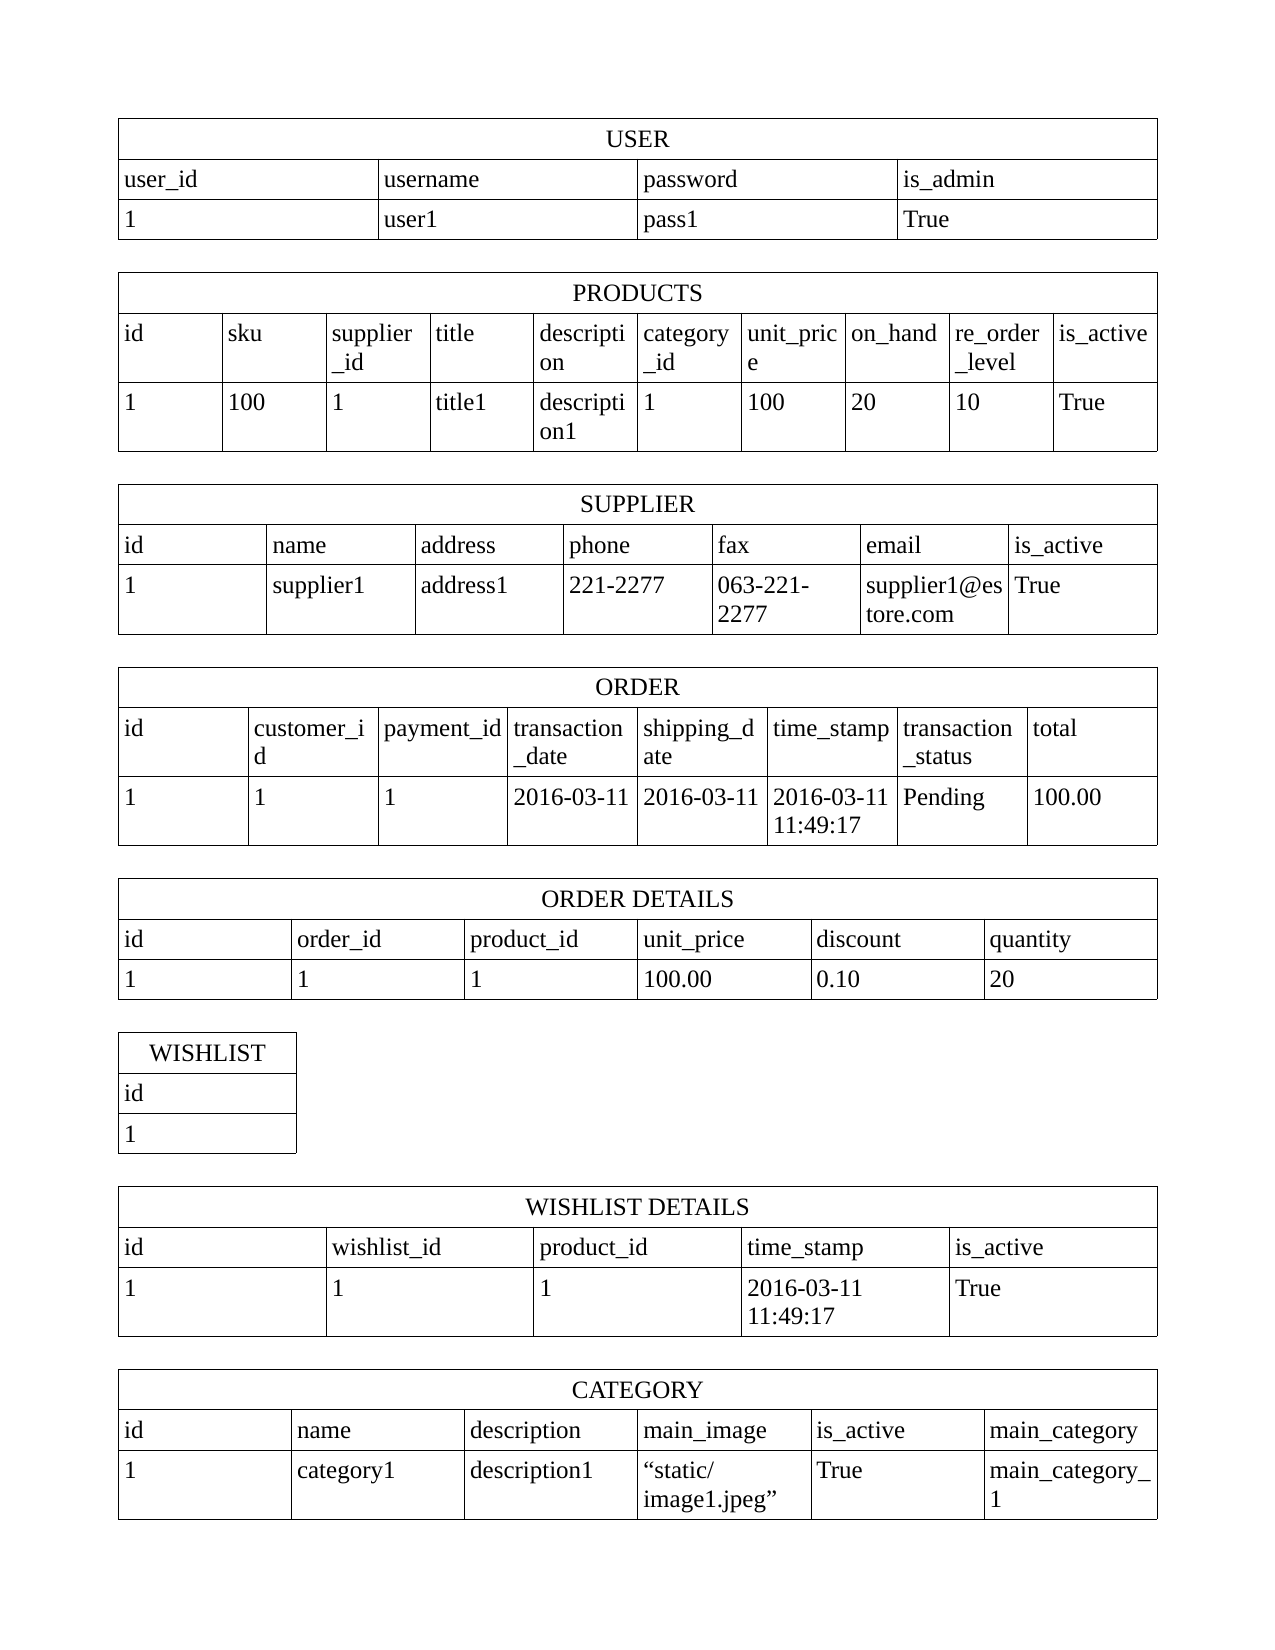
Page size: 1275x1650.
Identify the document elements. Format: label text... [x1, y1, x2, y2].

table_cell 1 [534, 1268, 741, 1336]
table_cell on_hand [846, 314, 949, 382]
table_cell time_stamp [742, 1228, 949, 1267]
table_cell address [416, 525, 563, 564]
table_cell 2016-03-11 [638, 777, 767, 845]
table_cell id [119, 920, 291, 959]
table_cell total [1028, 708, 1157, 776]
table_cell id [119, 314, 222, 382]
table_cell user1 [379, 200, 637, 239]
table_cell 2016-03-11 11:49:17 [742, 1268, 949, 1336]
table_cell description1 [465, 1451, 637, 1519]
table_cell 1 [292, 960, 464, 999]
table_cell title [431, 314, 533, 382]
table_cell name [292, 1410, 464, 1450]
table_cell email [861, 525, 1008, 564]
table_cell True [898, 200, 1157, 239]
table_cell True [950, 1268, 1157, 1336]
table_cell username [379, 160, 637, 199]
table_cell discount [812, 920, 984, 959]
table_cell description [465, 1410, 637, 1450]
table_cell 1 [119, 565, 266, 633]
table_cell 2016-03-11 11:49:17 [768, 777, 897, 845]
table_cell sku [223, 314, 326, 382]
table_cell 221-2277 [564, 565, 712, 633]
table_cell password [638, 160, 897, 199]
table_cell time_stamp [768, 708, 897, 776]
table_cell 1 [119, 1114, 296, 1153]
table_cell 1 [249, 777, 378, 845]
table_header ORDER DETAILS [119, 879, 1157, 918]
table_cell 1 [379, 777, 507, 845]
table_cell 1 [119, 1268, 326, 1336]
table_cell payment_id [379, 708, 507, 776]
table_cell phone [564, 525, 712, 564]
table_cell fax [713, 525, 860, 564]
table_cell Pending [898, 777, 1027, 845]
table_cell product_id [465, 920, 637, 959]
table_header WISHLIST DETAILS [119, 1187, 1157, 1227]
table_cell quantity [985, 920, 1157, 959]
table_cell 1 [119, 777, 248, 845]
table_cell 0.10 [812, 960, 984, 999]
table_cell 1 [638, 383, 741, 451]
table_cell order_id [292, 920, 464, 959]
table_cell is_active [1009, 525, 1157, 564]
table_cell description1 [534, 383, 637, 451]
table_cell transaction_date [508, 708, 637, 776]
table_cell 100.00 [1028, 777, 1157, 845]
table_cell True [1054, 383, 1157, 451]
table_cell customer_id [249, 708, 378, 776]
table_cell id [119, 525, 266, 564]
table_cell title1 [431, 383, 533, 451]
table_cell 1 [465, 960, 637, 999]
table_cell 1 [119, 200, 378, 239]
table_header WISHLIST [119, 1033, 296, 1072]
table_cell is_active [1054, 314, 1157, 382]
table_header ORDER [119, 668, 1157, 707]
table_header CATEGORY [119, 1370, 1157, 1409]
table_cell 1 [119, 383, 222, 451]
table_cell unit_price [638, 920, 811, 959]
table_cell 063-221-2277 [713, 565, 860, 633]
table_cell id [119, 1074, 296, 1113]
table_cell user_id [119, 160, 378, 199]
table_cell “static/image1.jpeg” [638, 1451, 811, 1519]
table_cell main_category [985, 1410, 1157, 1450]
table_cell wishlist_id [327, 1228, 533, 1267]
table_cell 100.00 [638, 960, 811, 999]
table_cell supplier_id [327, 314, 430, 382]
table_cell address1 [416, 565, 563, 633]
table_cell 1 [327, 1268, 533, 1336]
table_header SUPPLIER [119, 485, 1157, 524]
table_cell category1 [292, 1451, 464, 1519]
table_cell main_category_1 [985, 1451, 1157, 1519]
table_cell supplier1@estore.com [861, 565, 1008, 633]
table_cell True [1009, 565, 1157, 633]
table_cell 1 [327, 383, 430, 451]
table_cell pass1 [638, 200, 897, 239]
table_cell transaction_status [898, 708, 1027, 776]
table_cell product_id [534, 1228, 741, 1267]
table_cell is_active [812, 1410, 984, 1450]
table_cell 20 [985, 960, 1157, 999]
table_cell supplier1 [267, 565, 415, 633]
table_cell main_image [638, 1410, 811, 1450]
table_cell unit_price [742, 314, 845, 382]
table_cell 1 [119, 960, 291, 999]
table_cell 20 [846, 383, 949, 451]
table_cell 1 [119, 1451, 291, 1519]
table_cell description [534, 314, 637, 382]
table_cell category_id [638, 314, 741, 382]
table_cell 100 [742, 383, 845, 451]
table_header PRODUCTS [119, 273, 1157, 312]
table_cell id [119, 708, 248, 776]
table_cell True [812, 1451, 984, 1519]
table_cell id [119, 1410, 291, 1450]
table_header USER [119, 119, 1157, 158]
table_cell id [119, 1228, 326, 1267]
table_cell is_admin [898, 160, 1157, 199]
table_cell re_order_level [950, 314, 1053, 382]
table_cell 2016-03-11 [508, 777, 637, 845]
table_cell shipping_date [638, 708, 767, 776]
table_cell is_active [950, 1228, 1157, 1267]
table_cell 10 [950, 383, 1053, 451]
table_cell 100 [223, 383, 326, 451]
table_cell name [267, 525, 415, 564]
